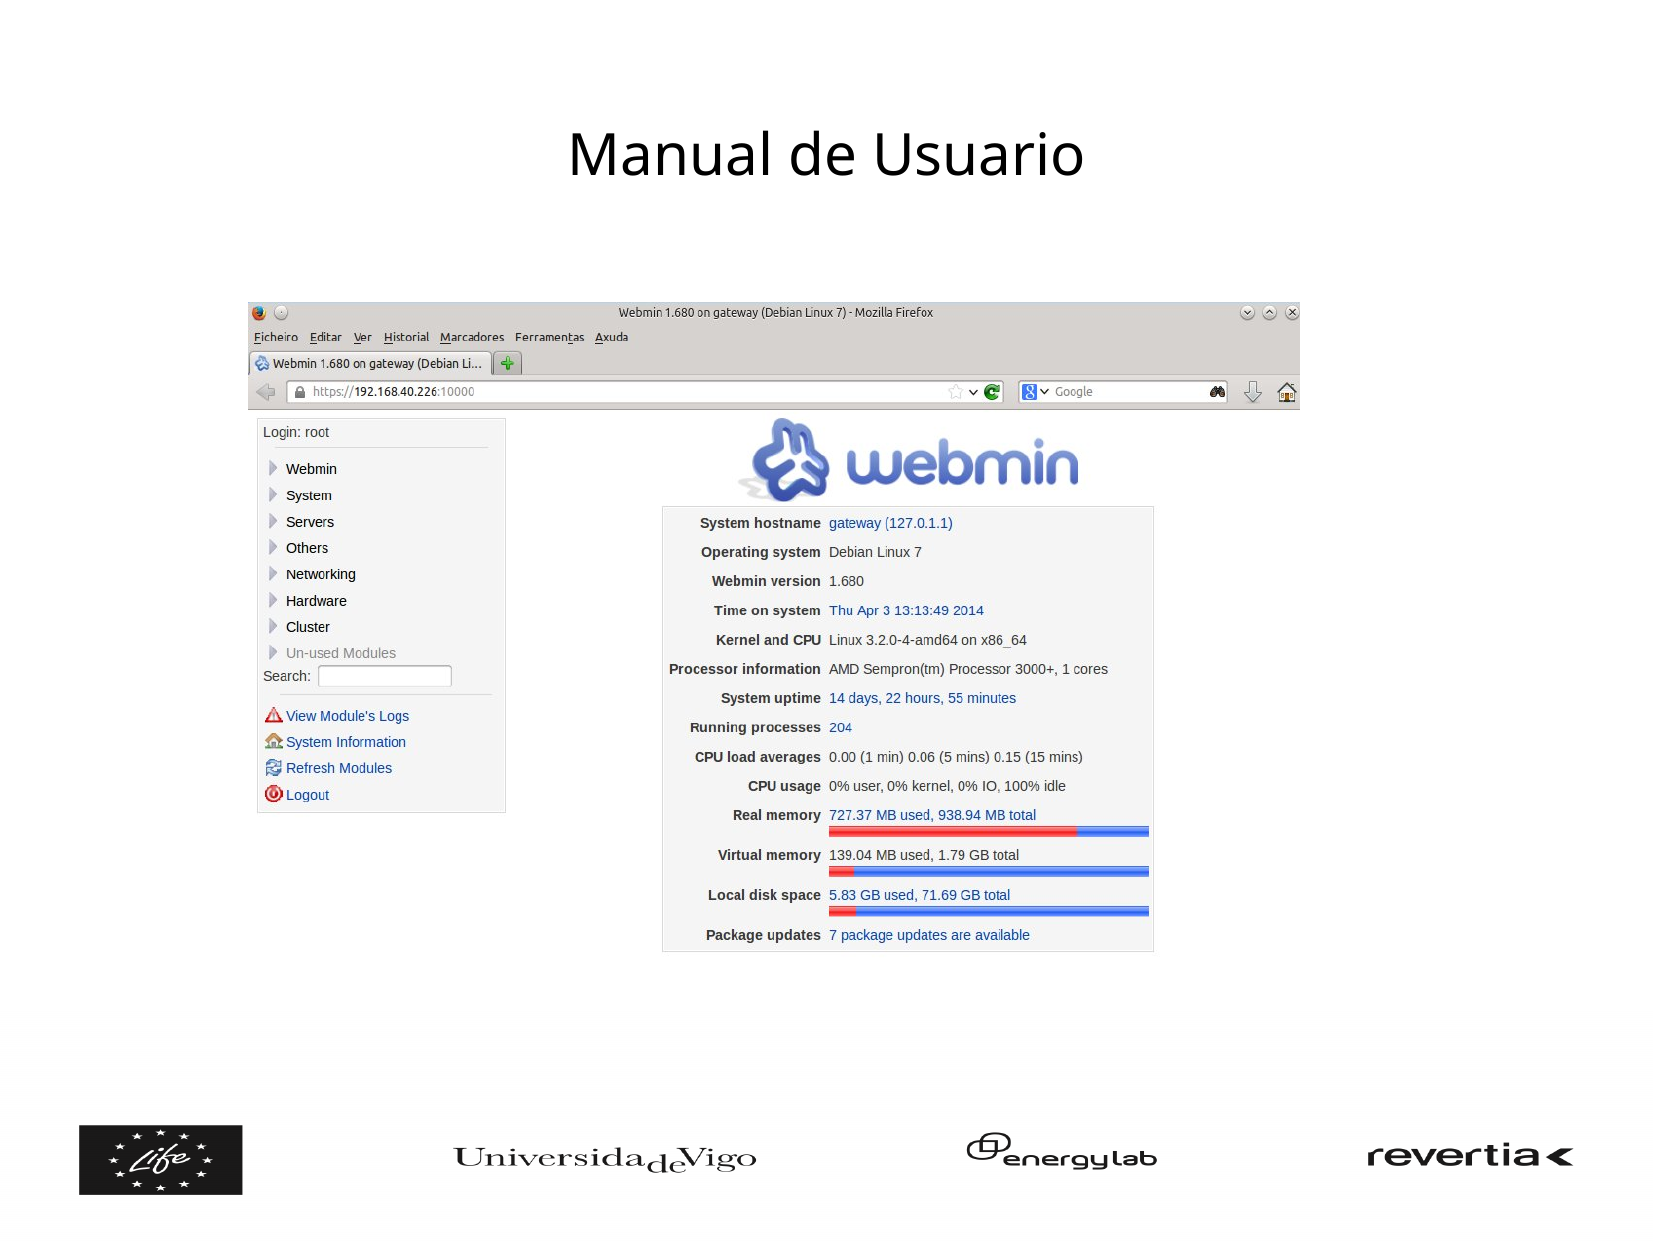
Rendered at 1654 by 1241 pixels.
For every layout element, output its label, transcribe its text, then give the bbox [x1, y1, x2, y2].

title Manual de Usuario [82, 49, 1571, 257]
picture [248, 302, 1300, 993]
picture [0, 1009, 1654, 1241]
